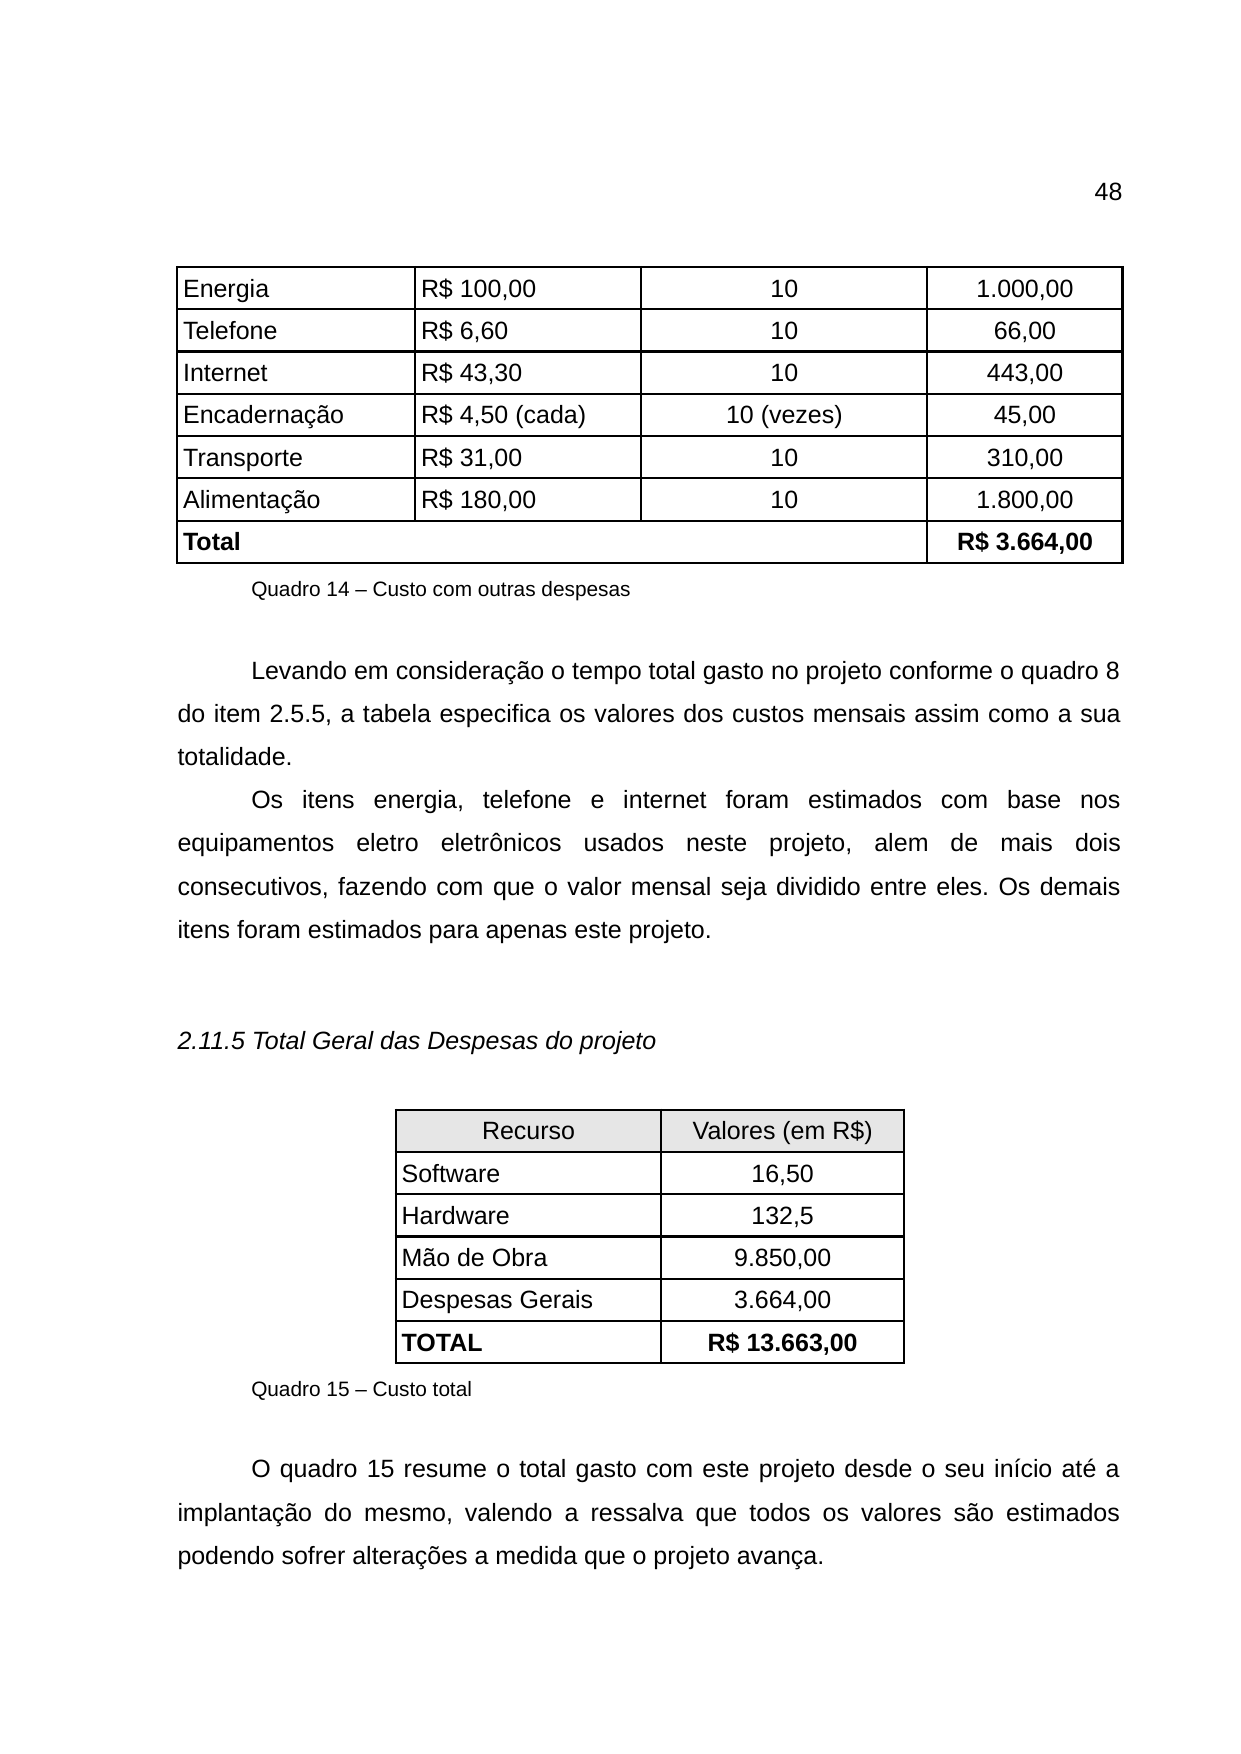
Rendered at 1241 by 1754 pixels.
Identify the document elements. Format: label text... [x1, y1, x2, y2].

table_cell R$ 31,00 [416, 437, 640, 477]
table_cell R$ 4,50 (cada) [416, 395, 640, 435]
table_cell 10 [642, 310, 926, 350]
table_cell Transporte [178, 437, 414, 477]
text Quadro 15 – Custo total [177, 1377, 1122, 1401]
table_cell 10 [642, 268, 926, 308]
table_cell 3.664,00 [662, 1280, 903, 1320]
table_cell R$ 100,00 [416, 268, 640, 308]
table_cell R$ 3.664,00 [928, 522, 1121, 562]
table_cell 1.000,00 [928, 268, 1121, 308]
subtitle 2.11.5 Total Geral das Despesas do projeto [177, 1026, 1122, 1055]
text O quadro 15 resume o total gasto com este projeto desde o seu início até a implantação do mesmo, valendo a ressalva que todos os valores são estimados podendo sofrer alterações a medida que o projeto avança. [177, 1454, 1122, 1569]
table_cell Encadernação [178, 395, 414, 435]
table_cell 9.850,00 [662, 1238, 903, 1278]
table_cell Despesas Gerais [397, 1280, 660, 1320]
table_cell Internet [178, 353, 414, 393]
table_cell 16,50 [662, 1153, 903, 1193]
table_cell 443,00 [928, 353, 1121, 393]
text Os itens energia, telefone e internet foram estimados com base nos equipamentos eletro eletrônicos usados neste projeto, alem de mais dois consecutivos, fazendo com que o valor mensal seja dividido entre eles. Os demais itens foram estimados para apenas este projeto. [177, 785, 1122, 943]
table_cell TOTAL [397, 1322, 660, 1362]
table_cell Energia [178, 268, 414, 308]
text Levando em consideração o tempo total gasto no projeto conforme o quadro 8 do item 2.5.5, a tabela especifica os valores dos custos mensais assim como a sua totalidade. [177, 656, 1122, 771]
table_cell Telefone [178, 310, 414, 350]
table_cell 10 [642, 479, 926, 519]
table_cell R$ 43,30 [416, 353, 640, 393]
table_cell 10 [642, 437, 926, 477]
table_cell 1.800,00 [928, 479, 1121, 519]
table_cell Alimentação [178, 479, 414, 519]
text Quadro 14 – Custo com outras despesas [177, 576, 1122, 600]
table_cell 66,00 [928, 310, 1121, 350]
table_cell R$ 6,60 [416, 310, 640, 350]
table_cell 45,00 [928, 395, 1121, 435]
table_cell 310,00 [928, 437, 1121, 477]
table_cell R$ 13.663,00 [662, 1322, 903, 1362]
table_cell Total [178, 522, 926, 562]
table_cell R$ 180,00 [416, 479, 640, 519]
table_cell 10 [642, 353, 926, 393]
table_cell Software [397, 1153, 660, 1193]
table_cell 10 (vezes) [642, 395, 926, 435]
table_cell Hardware [397, 1195, 660, 1235]
table_cell 132,5 [662, 1195, 903, 1235]
table_header Recurso [397, 1111, 660, 1151]
table_header Valores (em R$) [662, 1111, 903, 1151]
table_cell Mão de Obra [397, 1238, 660, 1278]
